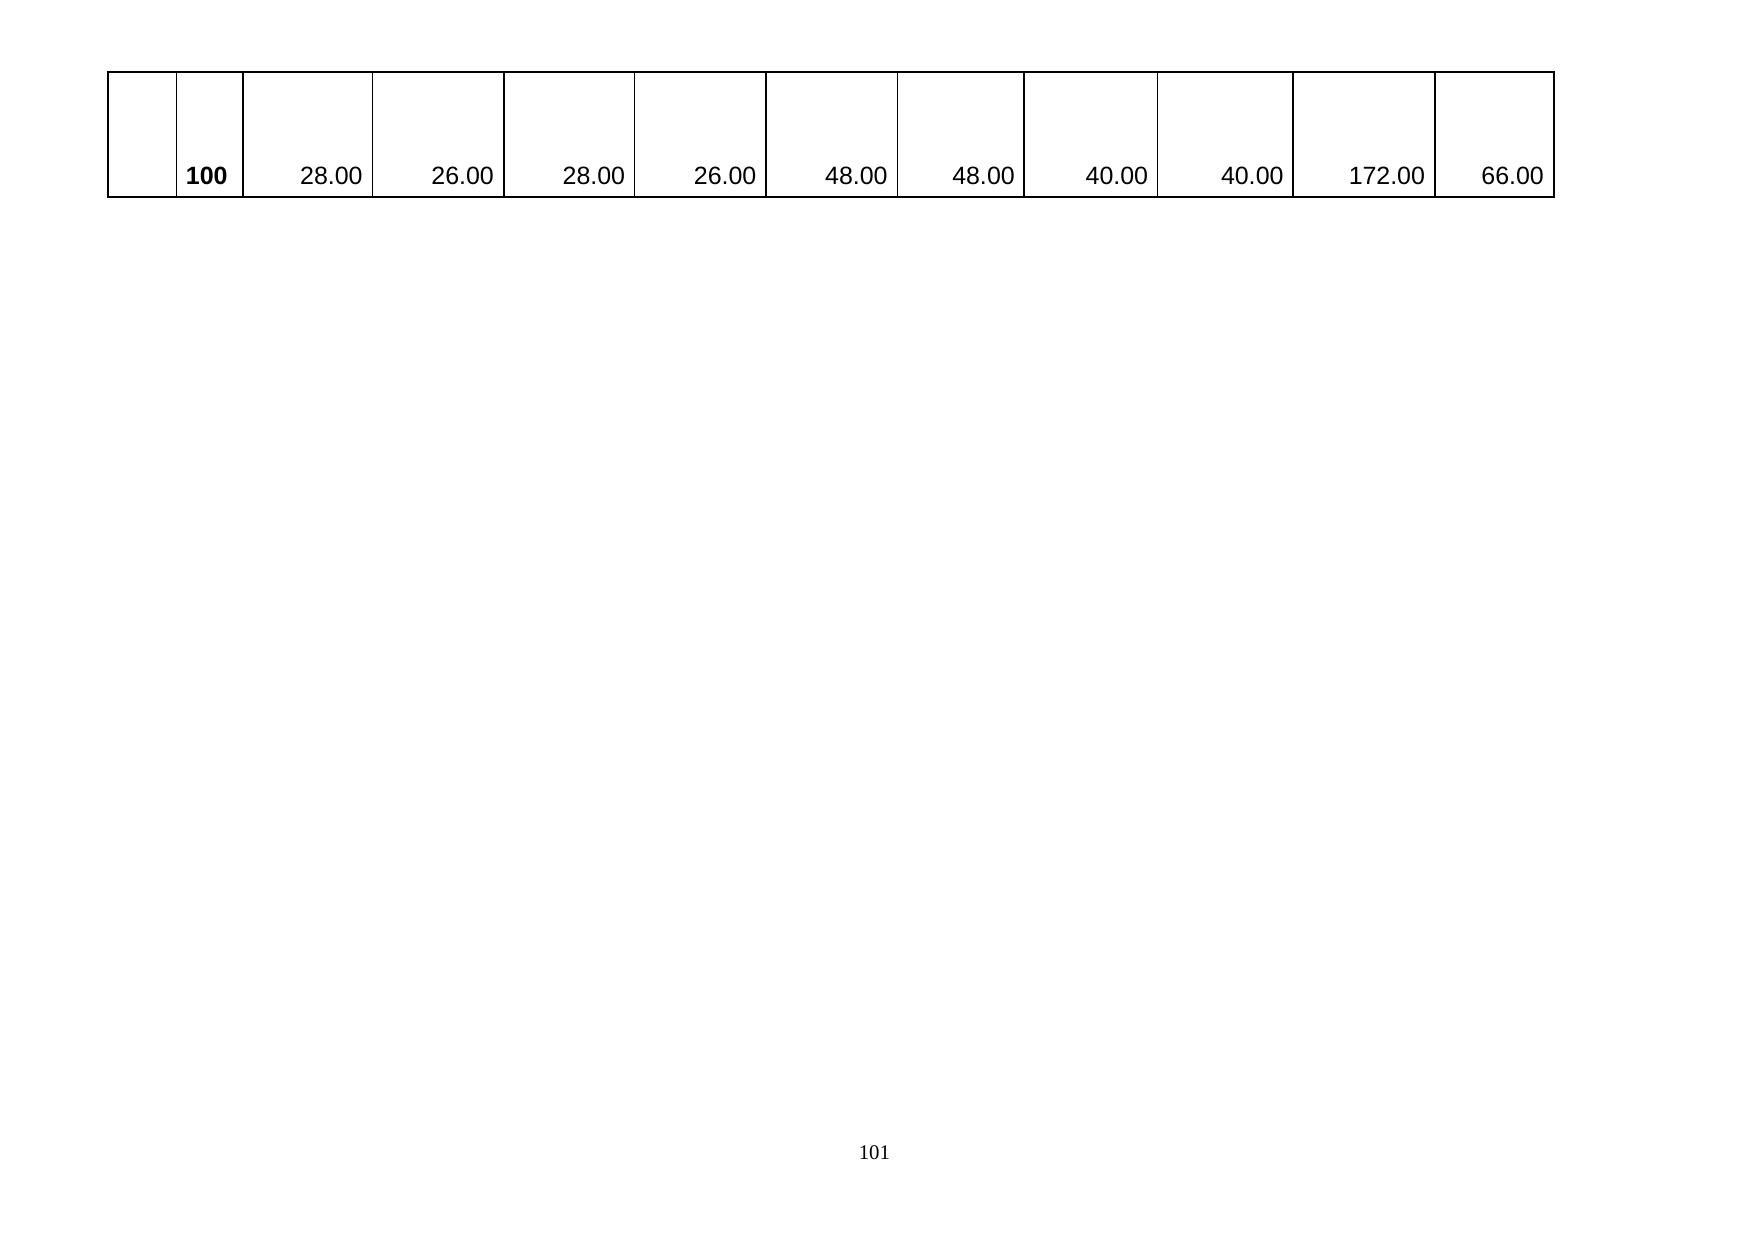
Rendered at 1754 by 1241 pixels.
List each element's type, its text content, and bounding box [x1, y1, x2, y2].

table_cell 26.00 [635, 73, 765, 196]
table_cell 48.00 [898, 73, 1023, 196]
table_cell 40.00 [1025, 73, 1157, 196]
table_cell 26.00 [373, 73, 503, 196]
table_cell 28.00 [505, 73, 634, 196]
table_cell 48.00 [767, 73, 897, 196]
table_cell 172.00 [1294, 73, 1434, 196]
table_cell [109, 73, 176, 196]
table_cell 100 [177, 73, 242, 196]
table_cell 40.00 [1158, 73, 1292, 196]
table_cell 66.00 [1436, 73, 1553, 196]
table_cell 28.00 [244, 73, 372, 196]
